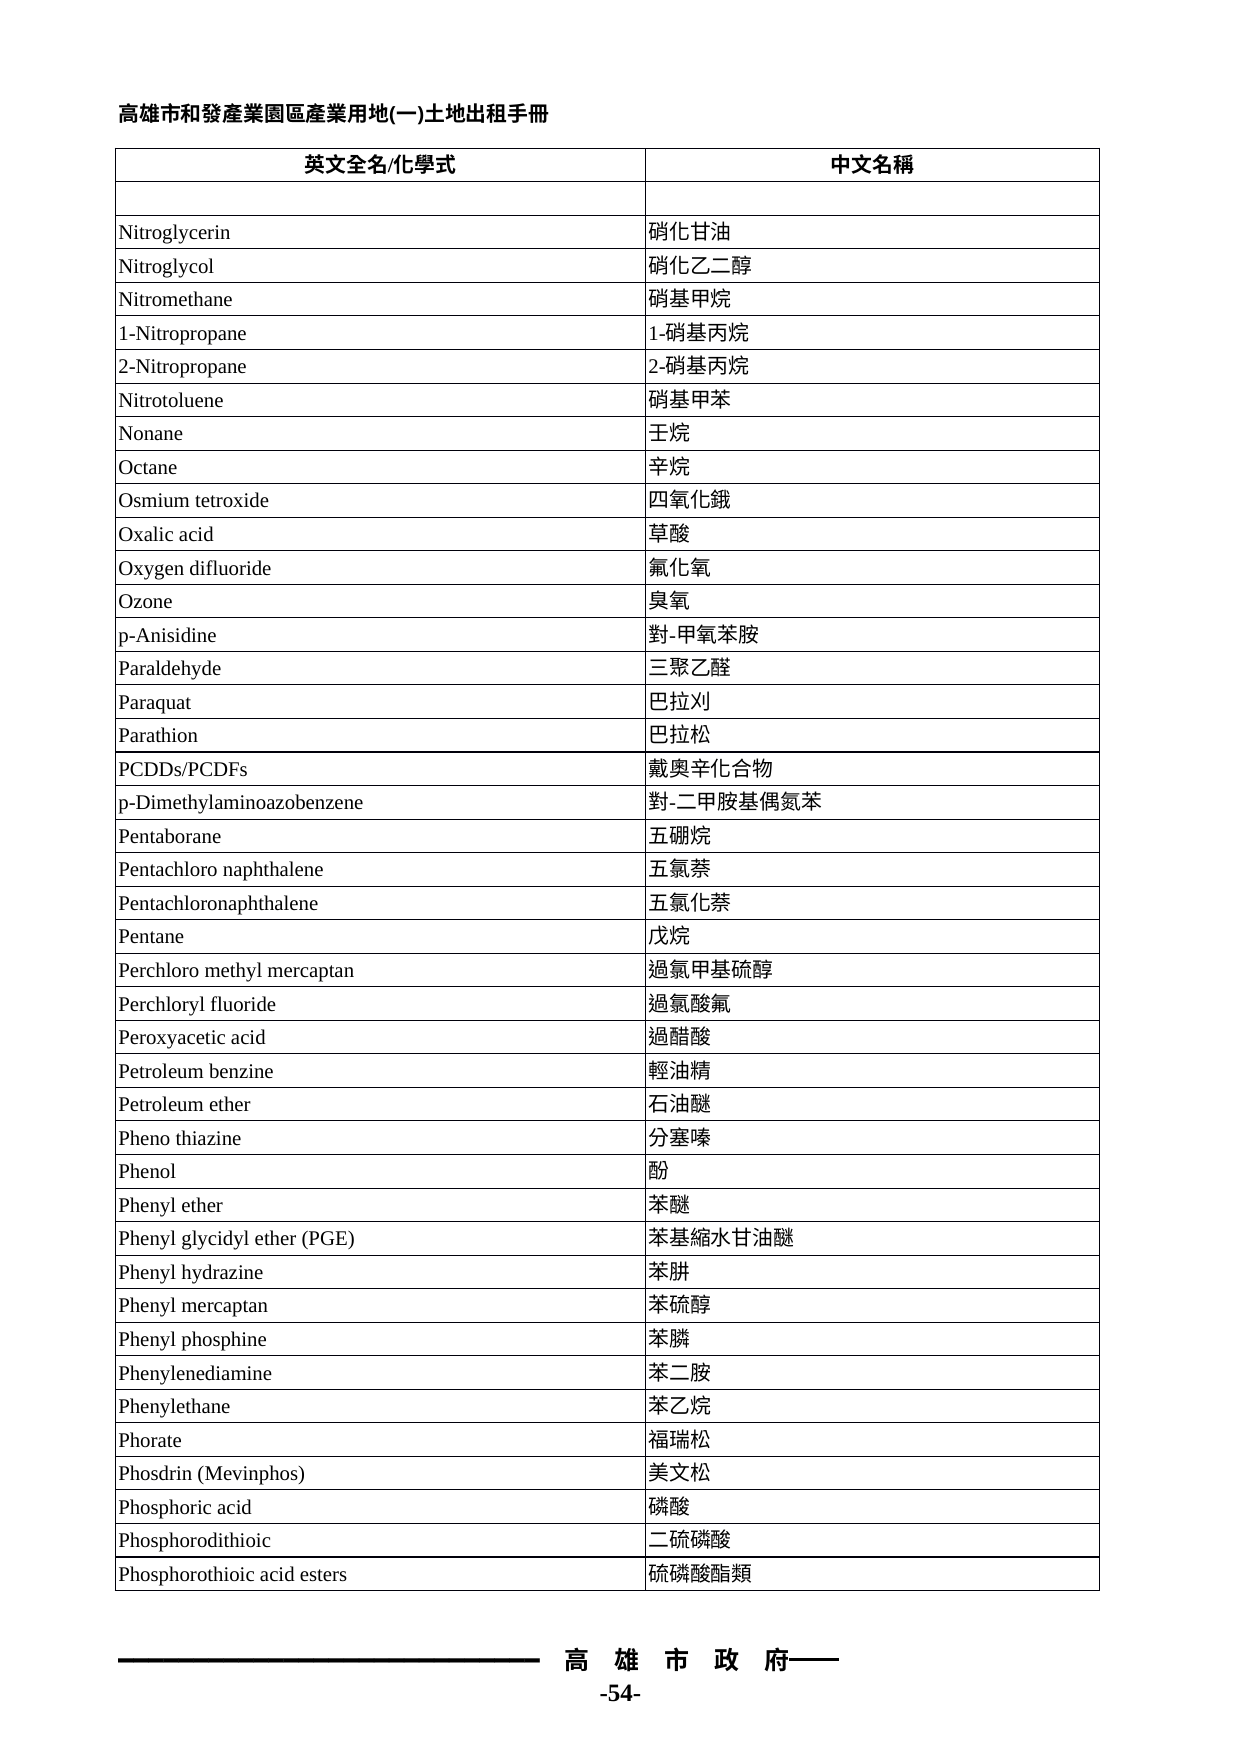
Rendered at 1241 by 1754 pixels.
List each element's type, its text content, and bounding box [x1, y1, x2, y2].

table_cell Osmium tetroxide [116, 484, 645, 517]
table_cell Phosphorodithioic [116, 1524, 645, 1556]
table_cell 巴拉刈 [646, 685, 1099, 718]
table_cell 巴拉松 [646, 719, 1099, 751]
table_cell Peroxyacetic acid [116, 1021, 645, 1053]
table_cell 分塞嗪 [646, 1121, 1099, 1154]
table_cell [646, 182, 1099, 215]
table_cell Nitroglycerin [116, 216, 645, 248]
table_cell 過醋酸 [646, 1021, 1099, 1053]
table_cell p-Anisidine [116, 618, 645, 651]
table_cell 五氯化萘 [646, 887, 1099, 919]
table_cell Petroleum benzine [116, 1054, 645, 1087]
table_cell 1-硝基丙烷 [646, 316, 1099, 349]
table_cell 二硫磷酸 [646, 1524, 1099, 1556]
table_cell 苯膦 [646, 1323, 1099, 1355]
table_cell 硝化甘油 [646, 216, 1099, 248]
table_cell Petroleum ether [116, 1088, 645, 1120]
table_cell 五氯萘 [646, 853, 1099, 886]
table_cell Nonane [116, 417, 645, 449]
table_cell 臭氧 [646, 585, 1099, 617]
table_cell Nitromethane [116, 283, 645, 315]
table_cell 1-Nitropropane [116, 316, 645, 349]
table_cell Phenyl glycidyl ether (PGE) [116, 1222, 645, 1254]
table_cell 酚 [646, 1155, 1099, 1187]
table_cell p-Dimethylaminoazobenzene [116, 786, 645, 818]
table_cell 2-Nitropropane [116, 350, 645, 382]
table_cell Paraldehyde [116, 652, 645, 684]
table_cell Pentachloro naphthalene [116, 853, 645, 886]
table_cell 五硼烷 [646, 820, 1099, 852]
table_cell 氟化氧 [646, 551, 1099, 584]
table_cell Ozone [116, 585, 645, 617]
table_cell 苯基縮水甘油醚 [646, 1222, 1099, 1254]
table_cell 苯二胺 [646, 1356, 1099, 1389]
table_cell Phenol [116, 1155, 645, 1187]
table_cell 苯肼 [646, 1256, 1099, 1288]
table_cell Phorate [116, 1423, 645, 1456]
table_cell 石油醚 [646, 1088, 1099, 1120]
table_cell 苯醚 [646, 1189, 1099, 1221]
table_cell 過氯酸氟 [646, 987, 1099, 1020]
table_cell Pheno thiazine [116, 1121, 645, 1154]
table_cell 過氯甲基硫醇 [646, 954, 1099, 986]
table_cell 戊烷 [646, 920, 1099, 953]
table_cell Paraquat [116, 685, 645, 718]
table_cell Phenyl phosphine [116, 1323, 645, 1355]
table_cell 草酸 [646, 518, 1099, 550]
table_cell Phenyl mercaptan [116, 1289, 645, 1322]
table_cell 苯硫醇 [646, 1289, 1099, 1322]
table_cell Oxalic acid [116, 518, 645, 550]
table_cell Nitroglycol [116, 249, 645, 282]
table_cell Phenylethane [116, 1390, 645, 1422]
table_cell Phosphoric acid [116, 1490, 645, 1523]
table_cell Oxygen difluoride [116, 551, 645, 584]
table_cell [116, 182, 645, 215]
table_cell 福瑞松 [646, 1423, 1099, 1456]
table_cell Parathion [116, 719, 645, 751]
table_cell 硝化乙二醇 [646, 249, 1099, 282]
table_cell Pentachloronaphthalene [116, 887, 645, 919]
table_cell Phosdrin (Mevinphos) [116, 1457, 645, 1489]
table_cell Phosphorothioic acid esters [116, 1558, 645, 1590]
table_cell Nitrotoluene [116, 384, 645, 416]
table_cell 對-甲氧苯胺 [646, 618, 1099, 651]
table_cell 輕油精 [646, 1054, 1099, 1087]
table_cell 對-二甲胺基偶氮苯 [646, 786, 1099, 818]
table_cell Phenylenediamine [116, 1356, 645, 1389]
table_cell 硝基甲烷 [646, 283, 1099, 315]
table_cell 硝基甲苯 [646, 384, 1099, 416]
table_cell 苯乙烷 [646, 1390, 1099, 1422]
table_cell 磷酸 [646, 1490, 1099, 1523]
table_cell 美文松 [646, 1457, 1099, 1489]
table_cell 戴奧辛化合物 [646, 753, 1099, 785]
table_cell 辛烷 [646, 451, 1099, 483]
table_header 英文全名/化學式 [116, 149, 645, 181]
table_cell Pentane [116, 920, 645, 953]
table_cell Phenyl ether [116, 1189, 645, 1221]
table_cell 2-硝基丙烷 [646, 350, 1099, 382]
table_cell 硫磷酸酯類 [646, 1558, 1099, 1590]
table_cell Perchloryl fluoride [116, 987, 645, 1020]
table_cell Pentaborane [116, 820, 645, 852]
table_cell 壬烷 [646, 417, 1099, 449]
table_cell Octane [116, 451, 645, 483]
table_cell Perchloro methyl mercaptan [116, 954, 645, 986]
table_cell PCDDs/PCDFs [116, 753, 645, 785]
table_cell Phenyl hydrazine [116, 1256, 645, 1288]
table_cell 四氧化鋨 [646, 484, 1099, 517]
table_cell 三聚乙醛 [646, 652, 1099, 684]
table_header 中文名稱 [646, 149, 1099, 181]
